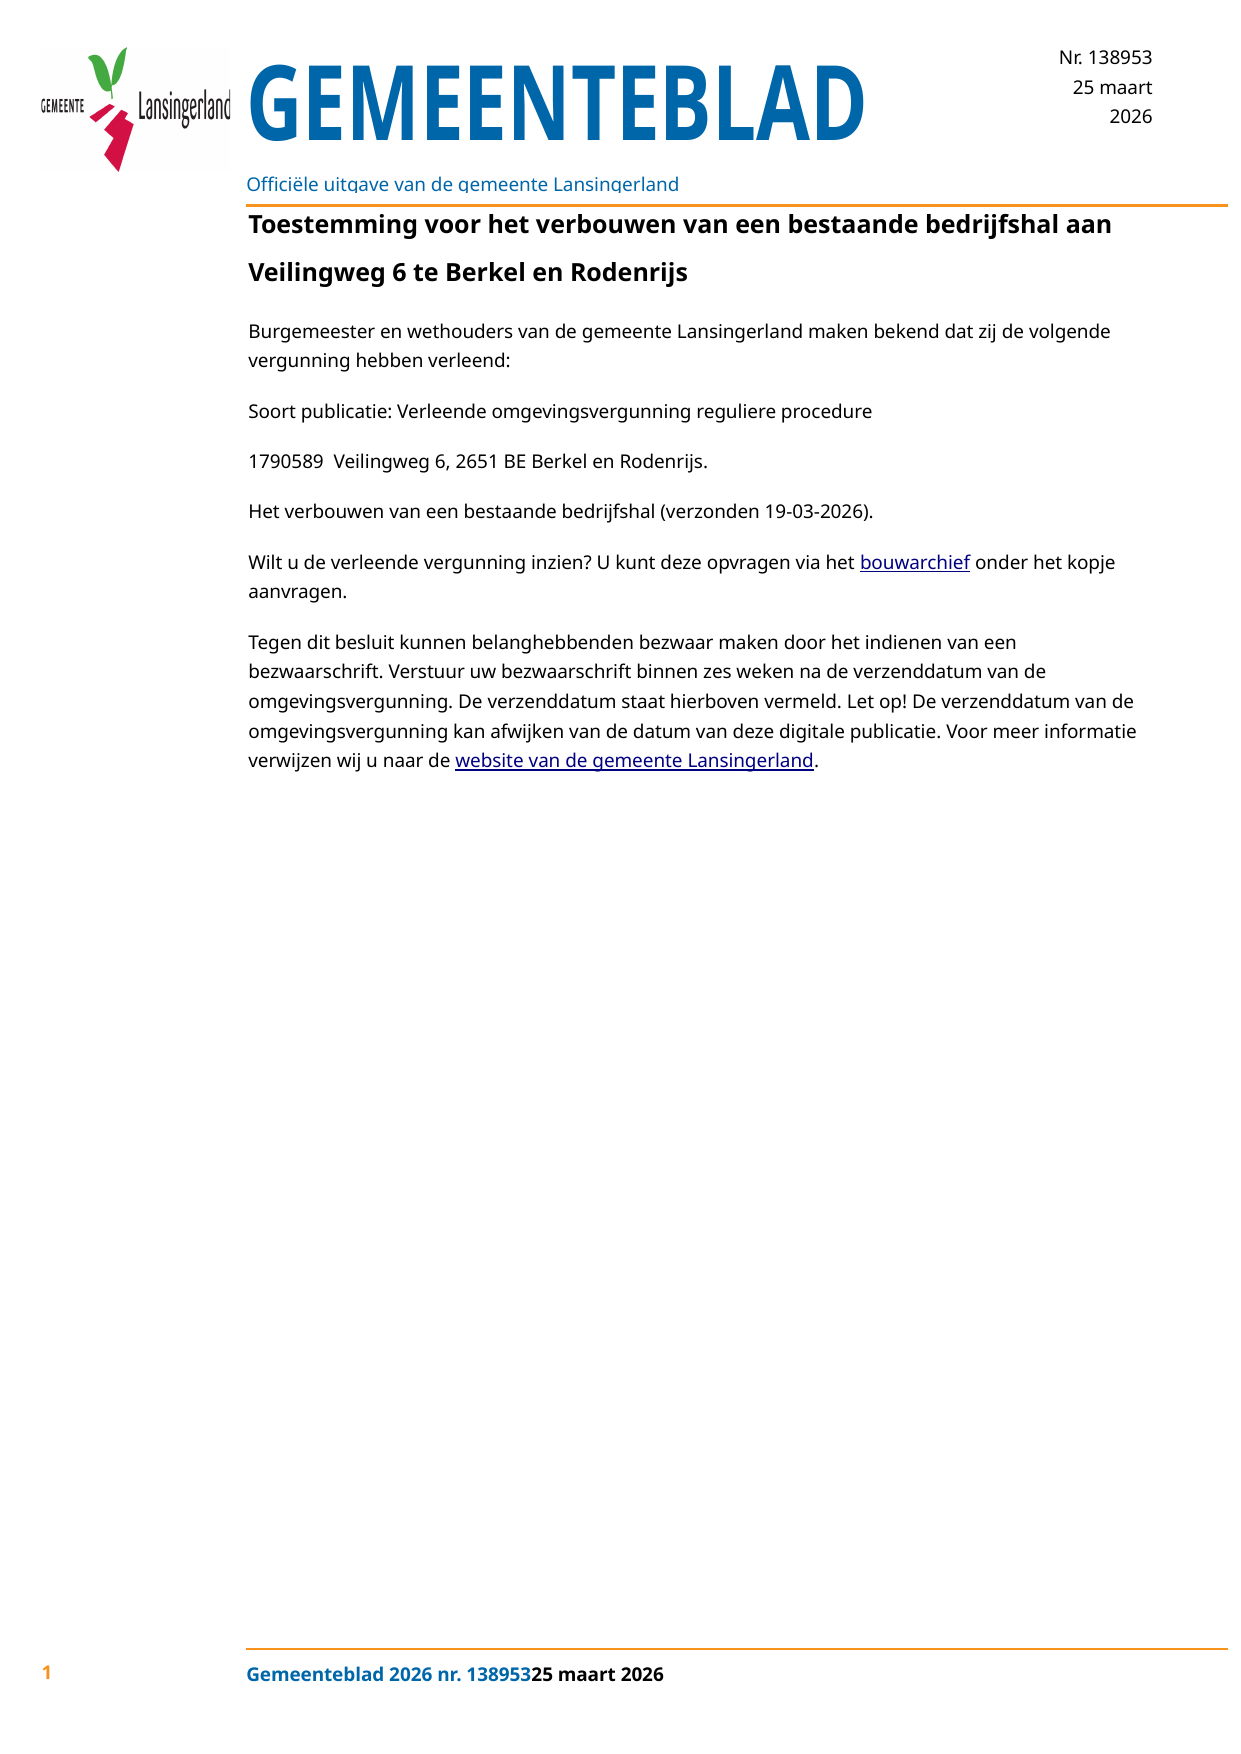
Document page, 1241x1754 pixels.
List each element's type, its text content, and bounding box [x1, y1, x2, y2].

text Het verbouwen van een bestaande bedrijfshal (verzonden 19-03-2026). [248, 499, 1152, 524]
text Tegen dit besluit kunnen belanghebbenden bezwaar maken door het indienen van een bezwaarschrift. Verstuur uw bezwaarschrift binnen zes weken na de verzenddatum van de omgevingsvergunning. De verzenddatum staat hierboven vermeld. Let op! De verzenddatum van de omgevingsvergunning kan afwijken van de datum van deze digitale publicatie. Voor meer informatie verwijzen wij u naar de website van de gemeente Lansingerland. [248, 629, 1152, 773]
text Wilt u de verleende vergunning inzien? U kunt deze opvragen via het bouwarchief onder het kopje aanvragen. [248, 549, 1152, 604]
text Toestemming voor het verbouwen van een bestaande bedrijfshal aan Veilingweg 6 te Berkel en Rodenrijs [248, 207, 1152, 288]
text Soort publicatie: Verleende omgevingsvergunning reguliere procedure [248, 398, 1152, 424]
picture [41, 47, 231, 172]
text 1790589 Veilingweg 6, 2651 BE Berkel en Rodenrijs. [248, 448, 1152, 474]
text Burgemeester en wethouders van de gemeente Lansingerland maken bekend dat zij de volgende vergunning hebben verleend: [248, 318, 1152, 373]
